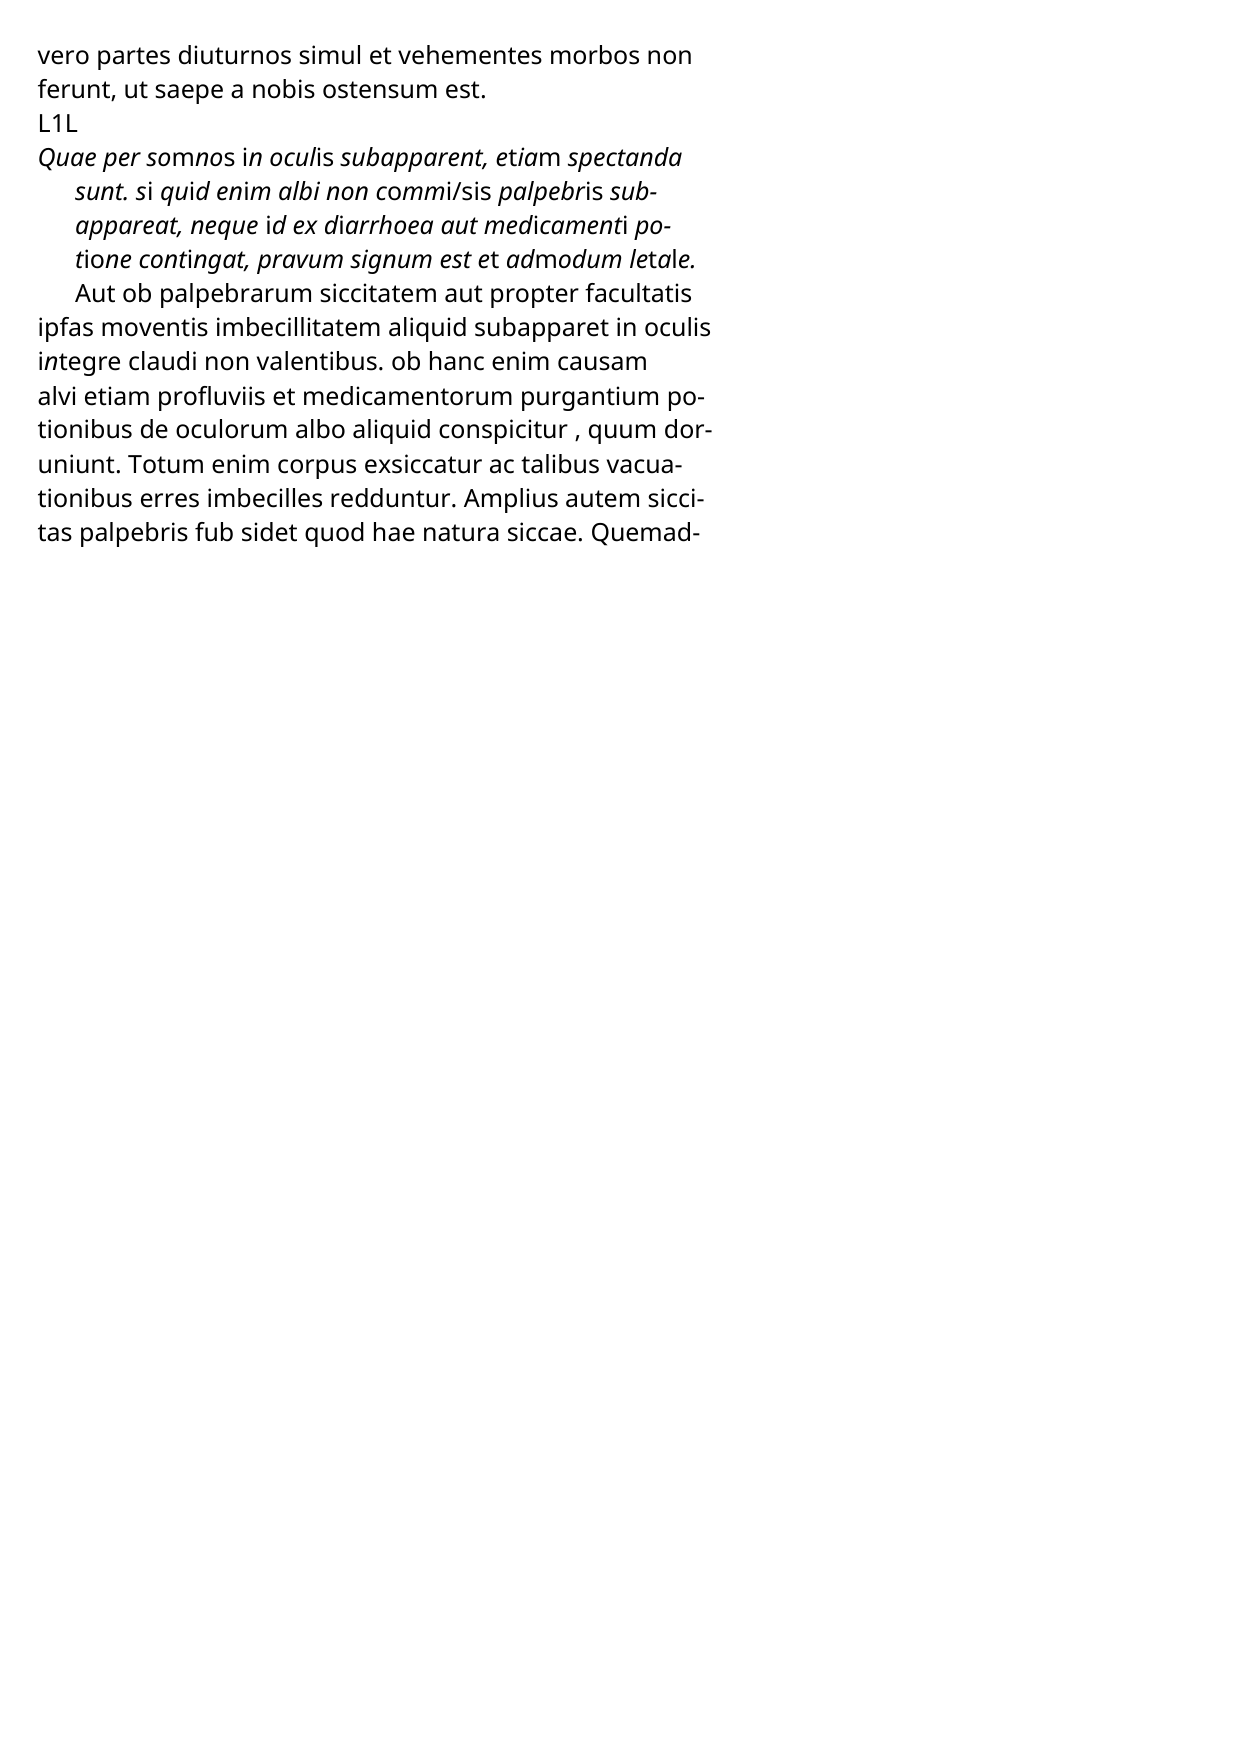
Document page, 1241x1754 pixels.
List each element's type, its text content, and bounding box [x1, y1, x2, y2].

text L1L [37, 106, 1203, 140]
text Quae per somnos in oculis subapparent, etiam spectanda sunt. si quid enim albi non commi/sis palpebris sub- appareat, neque id ex diarrhoea aut medicamenti po- tione contingat, pravum signum est et admodum letale. [37, 140, 1203, 276]
text Aut ob palpebrarum siccitatem aut propter facultatis ipfas moventis imbecillitatem aliquid subapparet in oculis integre claudi non valentibus. ob hanc enim causam alvi etiam profluviis et medicamentorum purgantium po- tionibus de oculorum albo aliquid conspicitur , quum dor- uniunt. Totum enim corpus exsiccatur ac talibus vacua- tionibus erres imbecilles redduntur. Amplius autem sicci- tas palpebris fub sidet quod hae natura siccae. Quemad- [37, 276, 1203, 548]
text vero partes diuturnos simul et vehementes morbos non ferunt, ut saepe a nobis ostensum est. [37, 37, 1203, 106]
